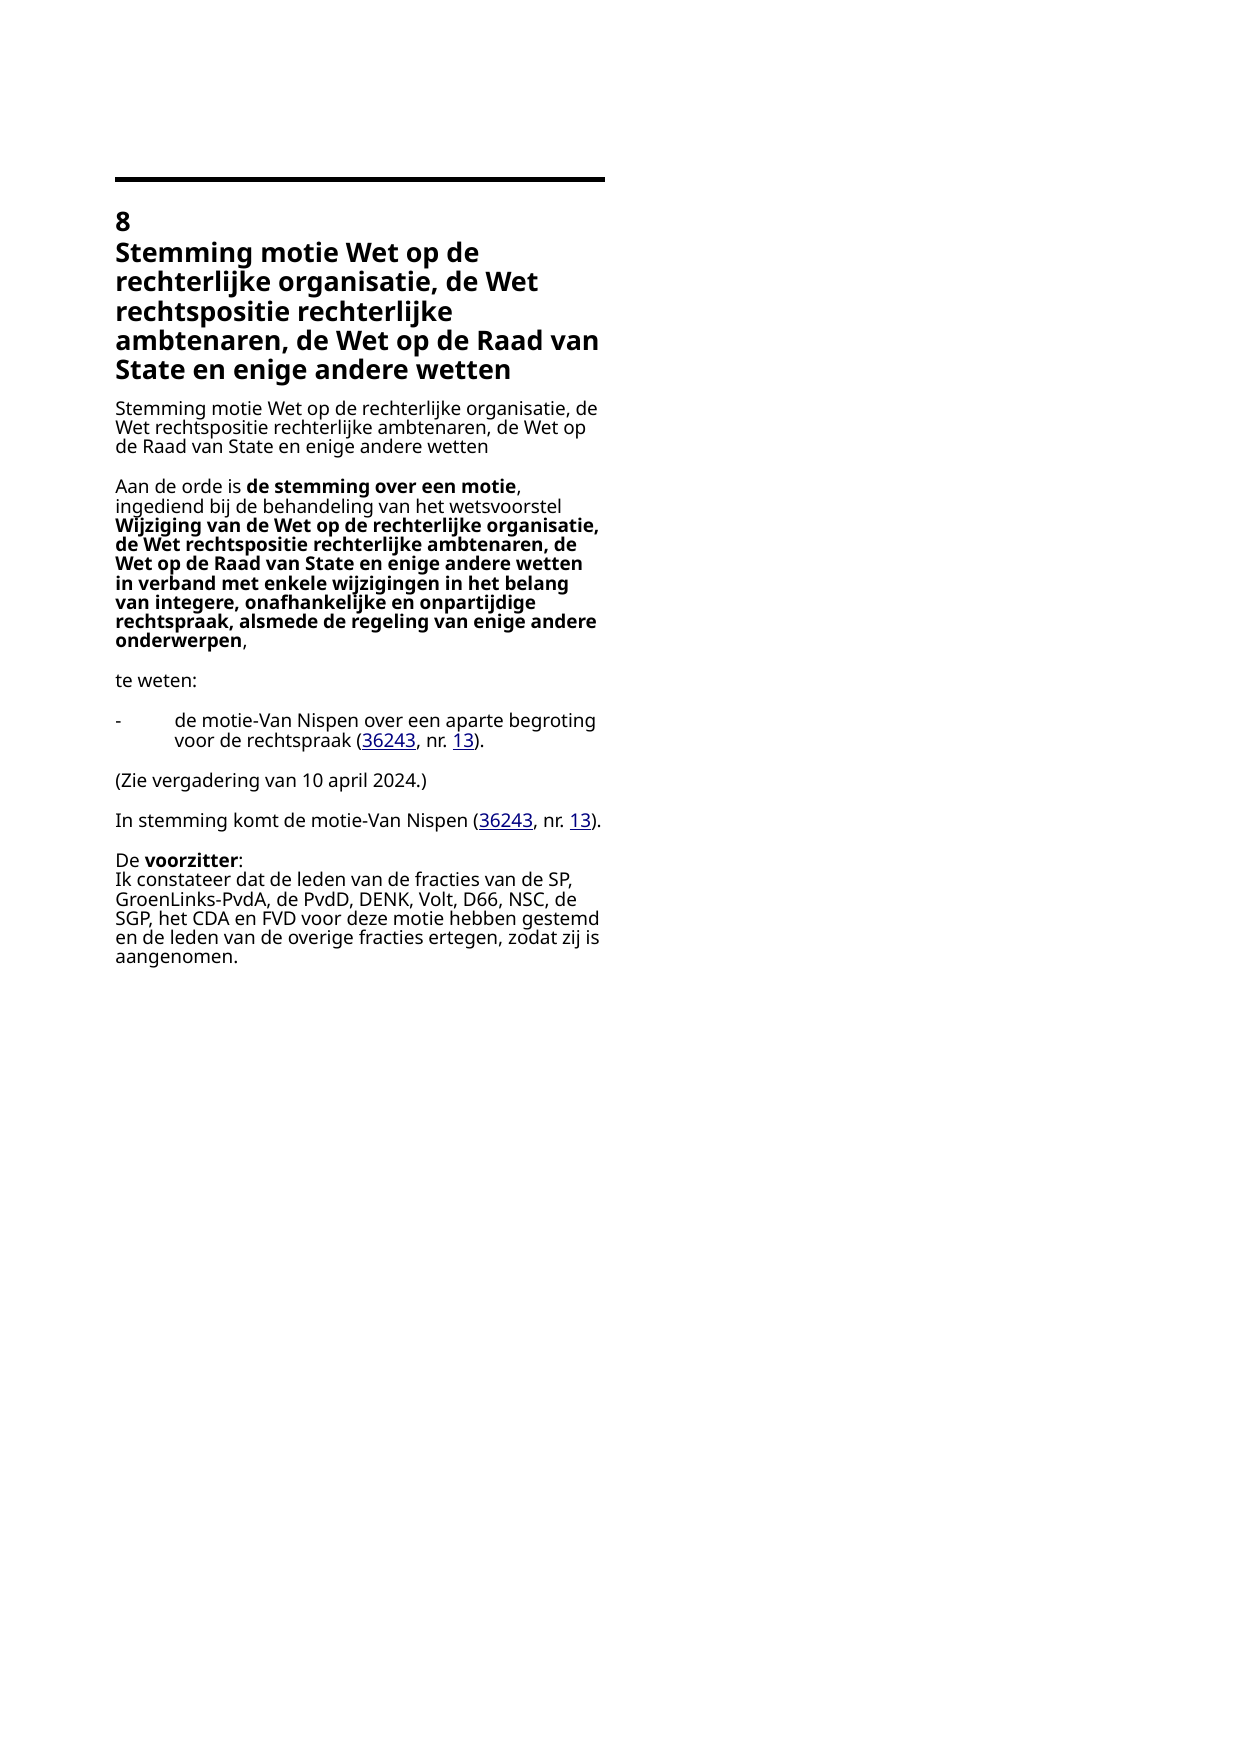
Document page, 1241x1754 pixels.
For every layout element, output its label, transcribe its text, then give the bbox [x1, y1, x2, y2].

text 8 [115, 203, 605, 239]
text Stemming motie Wet op de rechterlijke organisatie, de Wet rechtspositie rechterlijke ambtenaren, de Wet op de Raad van State en enige andere wetten [115, 239, 605, 400]
text te weten: [115, 672, 605, 692]
text Stemming motie Wet op de rechterlijke organisatie, de Wet rechtspositie rechterlijke ambtenaren, de Wet op de Raad van State en enige andere wetten [115, 400, 605, 458]
text Ik constateer dat de leden van de fracties van de SP, GroenLinks-PvdA, de PvdD, DENK, Volt, D66, NSC, de SGP, het CDA en FVD voor deze motie hebben gestemd en de leden van de overige fracties ertegen, zodat zij is aangenomen. [115, 871, 605, 968]
text Aan de orde is de stemming over een motie, ingediend bij de behandeling van het wetsvoorstel Wijziging van de Wet op de rechterlijke organisatie, de Wet rechtspositie rechterlijke ambtenaren, de Wet op de Raad van State en enige andere wetten in verband met enkele wijzigingen in het belang van integere, onafhankelijke en onpartijdige rechtspraak, alsmede de regeling van enige andere onderwerpen, [115, 478, 605, 652]
text In stemming komt de motie-Van Nispen (36243, nr. 13). [115, 812, 605, 831]
text De voorzitter: [115, 852, 605, 871]
text (Zie vergadering van 10 april 2024.) [115, 772, 605, 791]
list de motie-Van Nispen over een aparte begroting voor de rechtspraak (36243, nr. 13). [115, 712, 605, 751]
